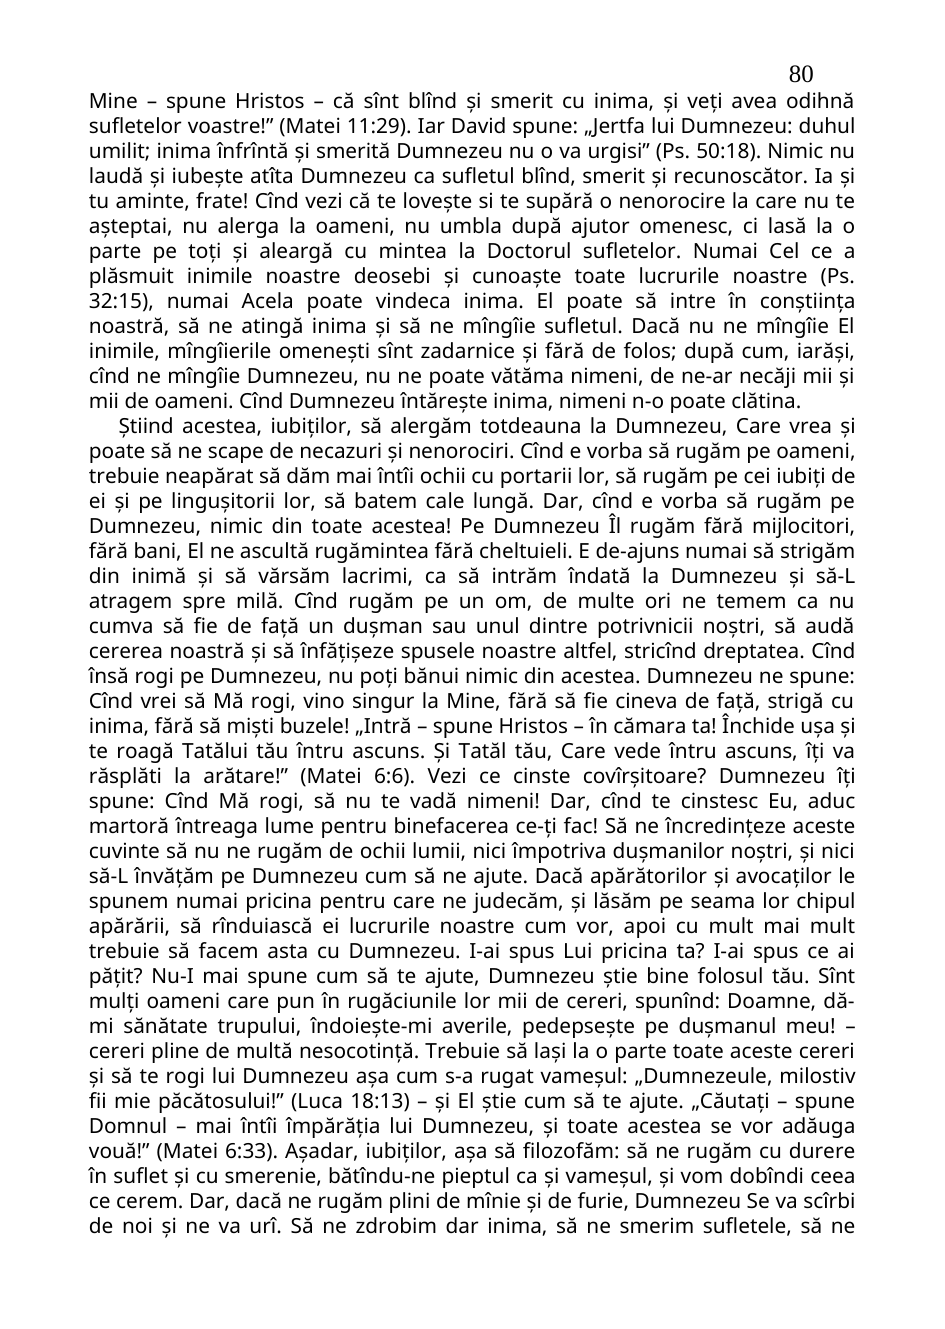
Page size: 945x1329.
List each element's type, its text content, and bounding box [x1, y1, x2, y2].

text Mine – spune Hristos – că sînt blînd şi smerit cu inima, şi veţi avea odihnă sufletelor voastre!” (Matei 11:29). Iar David spune: „Jertfa lui Dumnezeu: duhul umilit; inima înfrîntă şi smerită Dumnezeu nu o va urgisi” (Ps. 50:18). Nimic nu laudă şi iubeşte atîta Dumnezeu ca sufletul blînd, smerit şi recunoscător. Ia şi tu aminte, frate! Cînd vezi că te loveşte si te supără o nenorocire la care nu te aşteptai, nu alerga la oameni, nu umbla după ajutor omenesc, ci lasă la o parte pe toţi şi aleargă cu mintea la Doctorul sufletelor. Numai Cel ce a plăsmuit inimile noastre deosebi şi cunoaşte toate lucrurile noastre (Ps. 32:15), numai Acela poate vindeca inima. El poate să intre în conştiinţa noastră, să ne atingă inima şi să ne mîngîie sufletul. Dacă nu ne mîngîie El inimile, mîngîierile omeneşti sînt zadarnice şi fără de folos; după cum, iarăşi, cînd ne mîngîie Dumnezeu, nu ne poate vătăma nimeni, de ne-ar necăji mii şi mii de oameni. Cînd Dumnezeu întăreşte inima, nimeni n-o poate clătina. [89, 89, 856, 414]
text Ştiind acestea, iubiţilor, să alergăm totdeauna la Dumnezeu, Care vrea şi poate să ne scape de necazuri şi nenorociri. Cînd e vorba să rugăm pe oameni, trebuie neapărat să dăm mai întîi ochii cu portarii lor, să rugăm pe cei iubiţi de ei şi pe linguşitorii lor, să batem cale lungă. Dar, cînd e vorba să rugăm pe Dumnezeu, nimic din toate acestea! Pe Dumnezeu Îl rugăm fără mijlocitori, fără bani, El ne ascultă rugămintea fără cheltuieli. E de-ajuns numai să strigăm din inimă şi să vărsăm lacrimi, ca să intrăm îndată la Dumnezeu şi să-L atragem spre milă. Cînd rugăm pe un om, de multe ori ne temem ca nu cumva să fie de faţă un duşman sau unul dintre potrivnicii noştri, să audă cererea noastră şi să înfăţişeze spusele noastre altfel, stricînd dreptatea. Cînd însă rogi pe Dumnezeu, nu poţi bănui nimic din acestea. Dumnezeu ne spune: Cînd vrei să Mă rogi, vino singur la Mine, fără să fie cineva de faţă, strigă cu inima, fără să mişti buzele! „Intră – spune Hristos – în cămara ta! Închide uşa şi te roagă Tatălui tău întru ascuns. Şi Tatăl tău, Care vede întru ascuns, îţi va răsplăti la arătare!” (Matei 6:6). Vezi ce cinste covîrşitoare? Dumnezeu îţi spune: Cînd Mă rogi, să nu te vadă nimeni! Dar, cînd te cinstesc Eu, aduc martoră întreaga lume pentru binefacerea ce-ţi fac! Să ne încredinţeze aceste cuvinte să nu ne rugăm de ochii lumii, nici împotriva duşmanilor noştri, şi nici să-L învăţăm pe Dumnezeu cum să ne ajute. Dacă apărătorilor şi avocaţilor le spunem numai pricina pentru care ne judecăm, şi lăsăm pe seama lor chipul apărării, să rînduiască ei lucrurile noastre cum vor, apoi cu mult mai mult trebuie să facem asta cu Dumnezeu. I-ai spus Lui pricina ta? I-ai spus ce ai păţit? Nu-I mai spune cum să te ajute, Dumnezeu ştie bine folosul tău. Sînt mulţi oameni care pun în rugăciunile lor mii de cereri, spunînd: Doamne, dă-mi sănătate trupului, îndoieşte-mi averile, pedepseşte pe duşmanul meu! – cereri pline de multă nesocotinţă. Trebuie să laşi la o parte toate aceste cereri şi să te rogi lui Dumnezeu aşa cum s-a rugat vameşul: „Dumnezeule, milostiv fii mie păcătosului!” (Luca 18:13) – şi El ştie cum să te ajute. „Căutaţi – spune Domnul – mai întîi împărăţia lui Dumnezeu, şi toate acestea se vor adăuga vouă!” (Matei 6:33). Aşadar, iubiţilor, aşa să filozofăm: să ne rugăm cu durere în suflet şi cu smerenie, bătîndu-ne pieptul ca şi vameşul, şi vom dobîndi ceea ce cerem. Dar, dacă ne rugăm plini de mînie şi de furie, Dumnezeu Se va scîrbi de noi şi ne va urî. Să ne zdrobim dar inima, să ne smerim sufletele, să ne [89, 414, 856, 1239]
